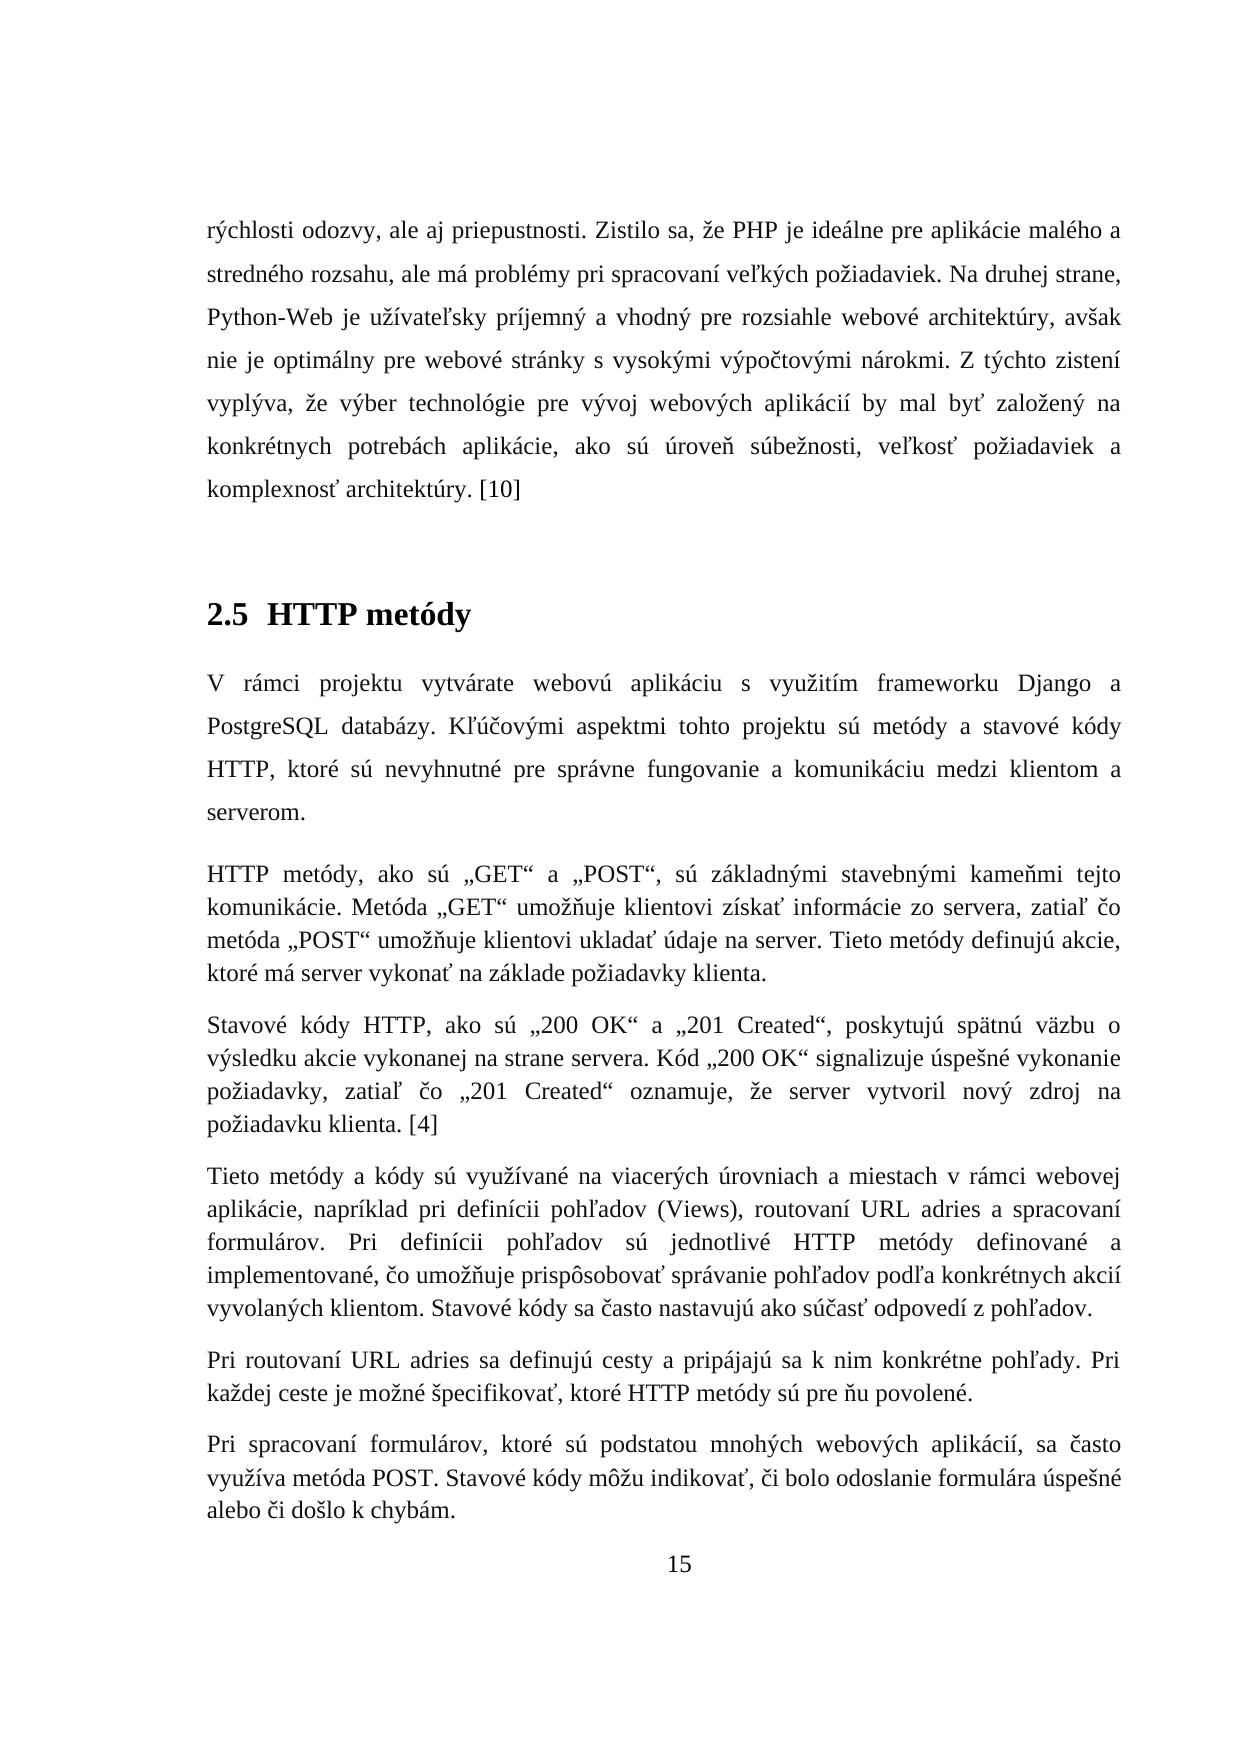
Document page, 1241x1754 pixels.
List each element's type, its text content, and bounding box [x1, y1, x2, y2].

text Stavové kódy HTTP, ako sú „200 OK“ a „201 Created“, poskytujú spätnú väzbu o výsledku akcie vykonanej na strane servera. Kód „200 OK“ signalizuje úspešné vykonanie požiadavky, zatiaľ čo „201 Created“ oznamuje, že server vytvoril nový zdroj na požiadavku klienta. [4] [207, 1010, 1122, 1138]
subtitle HTTP metódy [207, 594, 1122, 632]
text HTTP metódy, ako sú „GET“ a „POST“, sú základnými stavebnými kameňmi tejto komunikácie. Metóda „GET“ umožňuje klientovi získať informácie zo servera, zatiaľ čo metóda „POST“ umožňuje klientovi ukladať údaje na server. Tieto metódy definujú akcie, ktoré má server vykonať na základe požiadavky klienta. [207, 859, 1122, 987]
text Pri spracovaní formulárov, ktoré sú podstatou mnohých webových aplikácií, sa často využíva metóda POST. Stavové kódy môžu indikovať, či bolo odoslanie formulára úspešné alebo či došlo k chybám. [207, 1429, 1122, 1524]
text V rámci projektu vytvárate webovú aplikáciu s využitím frameworku Django a PostgreSQL databázy. Kľúčovými aspektmi tohto projektu sú metódy a stavové kódy HTTP, ktoré sú nevyhnutné pre správne fungovanie a komunikáciu medzi klientom a serverom. [207, 668, 1122, 826]
text rýchlosti odozvy, ale aj priepustnosti. Zistilo sa, že PHP je ideálne pre aplikácie malého a stredného rozsahu, ale má problémy pri spracovaní veľkých požiadaviek. Na druhej strane, Python-Web je užívateľsky príjemný a vhodný pre rozsiahle webové architektúry, avšak nie je optimálny pre webové stránky s vysokými výpočtovými nárokmi. Z týchto zistení vyplýva, že výber technológie pre vývoj webových aplikácií by mal byť založený na konkrétnych potrebách aplikácie, ako sú úroveň súbežnosti, veľkosť požiadaviek a komplexnosť architektúry. [10] [207, 216, 1122, 503]
text Pri routovaní URL adries sa definujú cesty a pripájajú sa k nim konkrétne pohľady. Pri každej ceste je možné špecifikovať, ktoré HTTP metódy sú pre ňu povolené. [207, 1345, 1122, 1407]
text Tieto metódy a kódy sú využívané na viacerých úrovniach a miestach v rámci webovej aplikácie, napríklad pri definícii pohľadov (Views), routovaní URL adries a spracovaní formulárov. Pri definícii pohľadov sú jednotlivé HTTP metódy definované a implementované, čo umožňuje prispôsobovať správanie pohľadov podľa konkrétnych akcií vyvolaných klientom. Stavové kódy sa často nastavujú ako súčasť odpovedí z pohľadov. [207, 1161, 1122, 1322]
